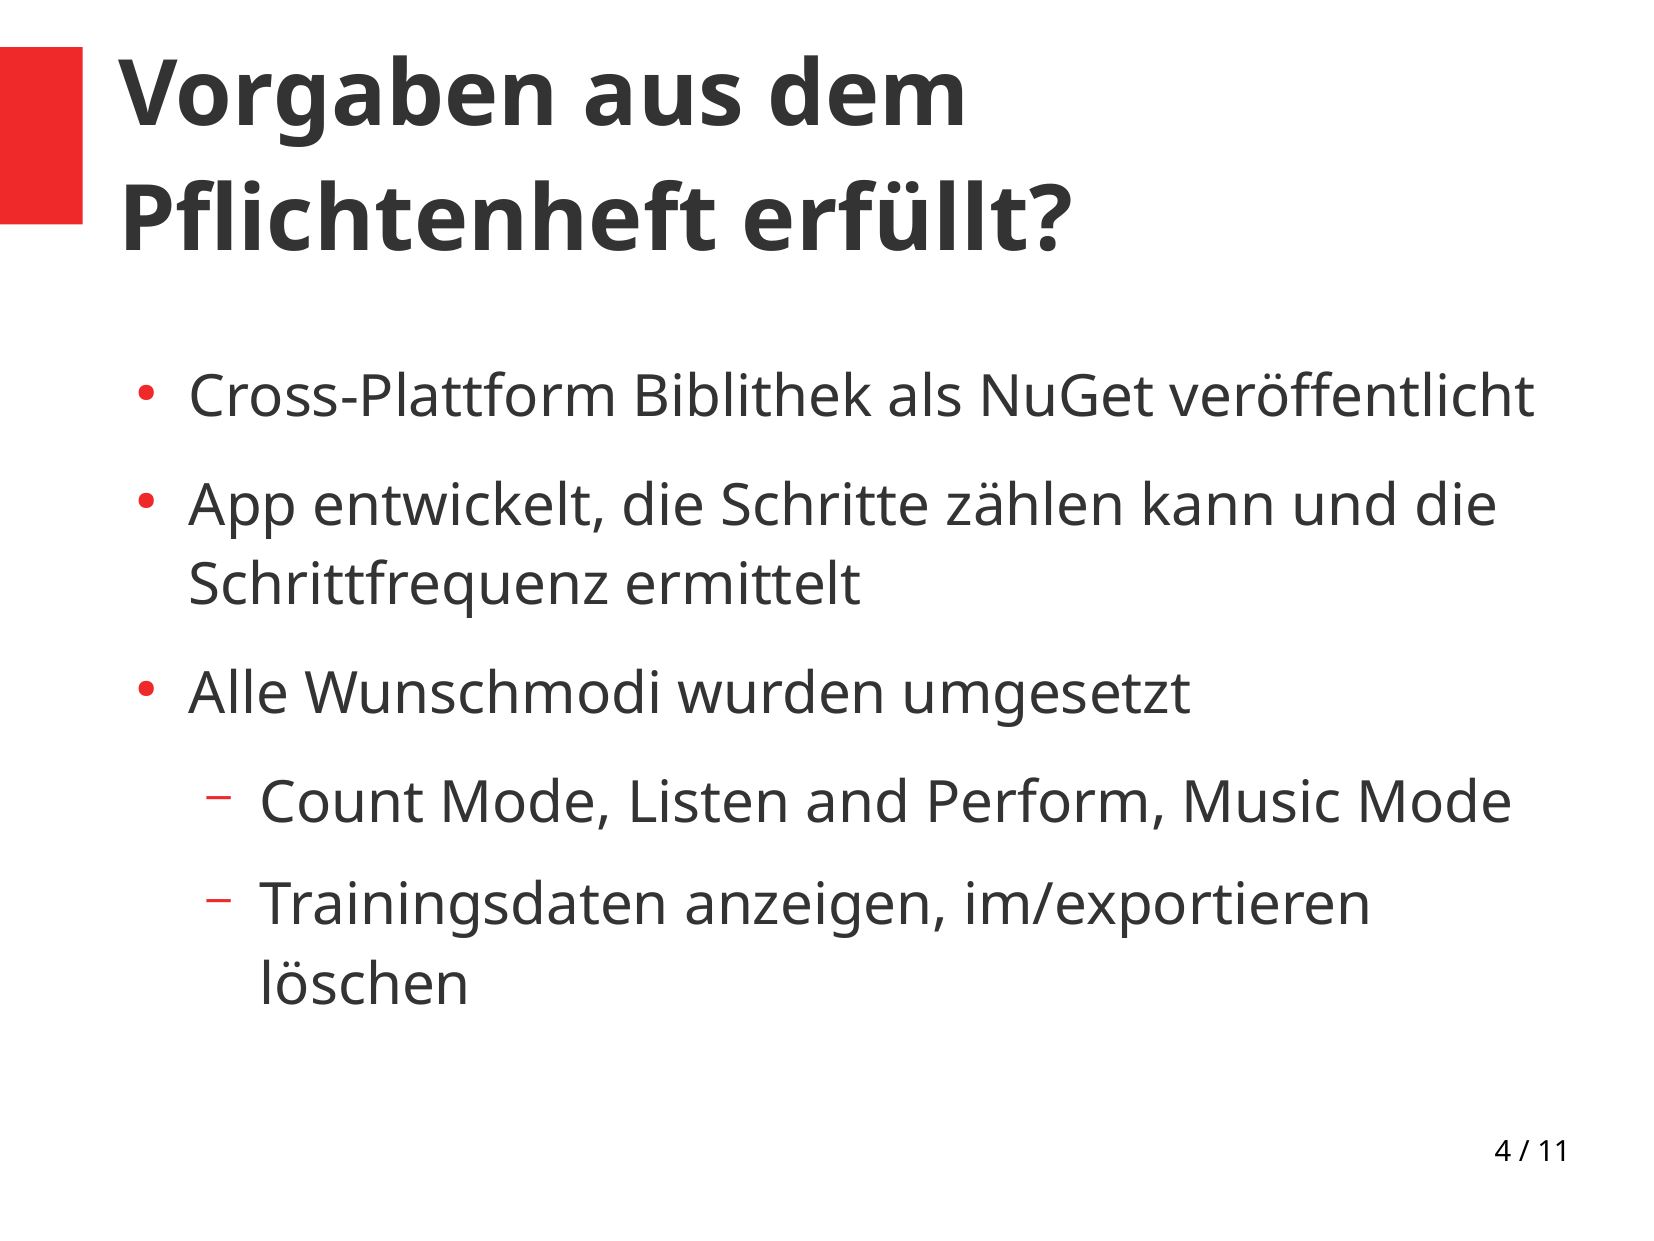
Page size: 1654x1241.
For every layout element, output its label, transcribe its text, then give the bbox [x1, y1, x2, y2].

title Vorgaben aus dem Pflichtenheft erfüllt? [118, 27, 1571, 278]
list Cross-Plattform Biblithek als NuGet veröffentlicht App entwickelt, die Schritte zählen kann und die Schrittfrequenz ermittelt Alle Wunschmodi wurden umgesetzt Count Mode, Listen and Perform, Music Mode Trainingsdaten anzeigen, im/exportieren löschen [118, 354, 1536, 1074]
